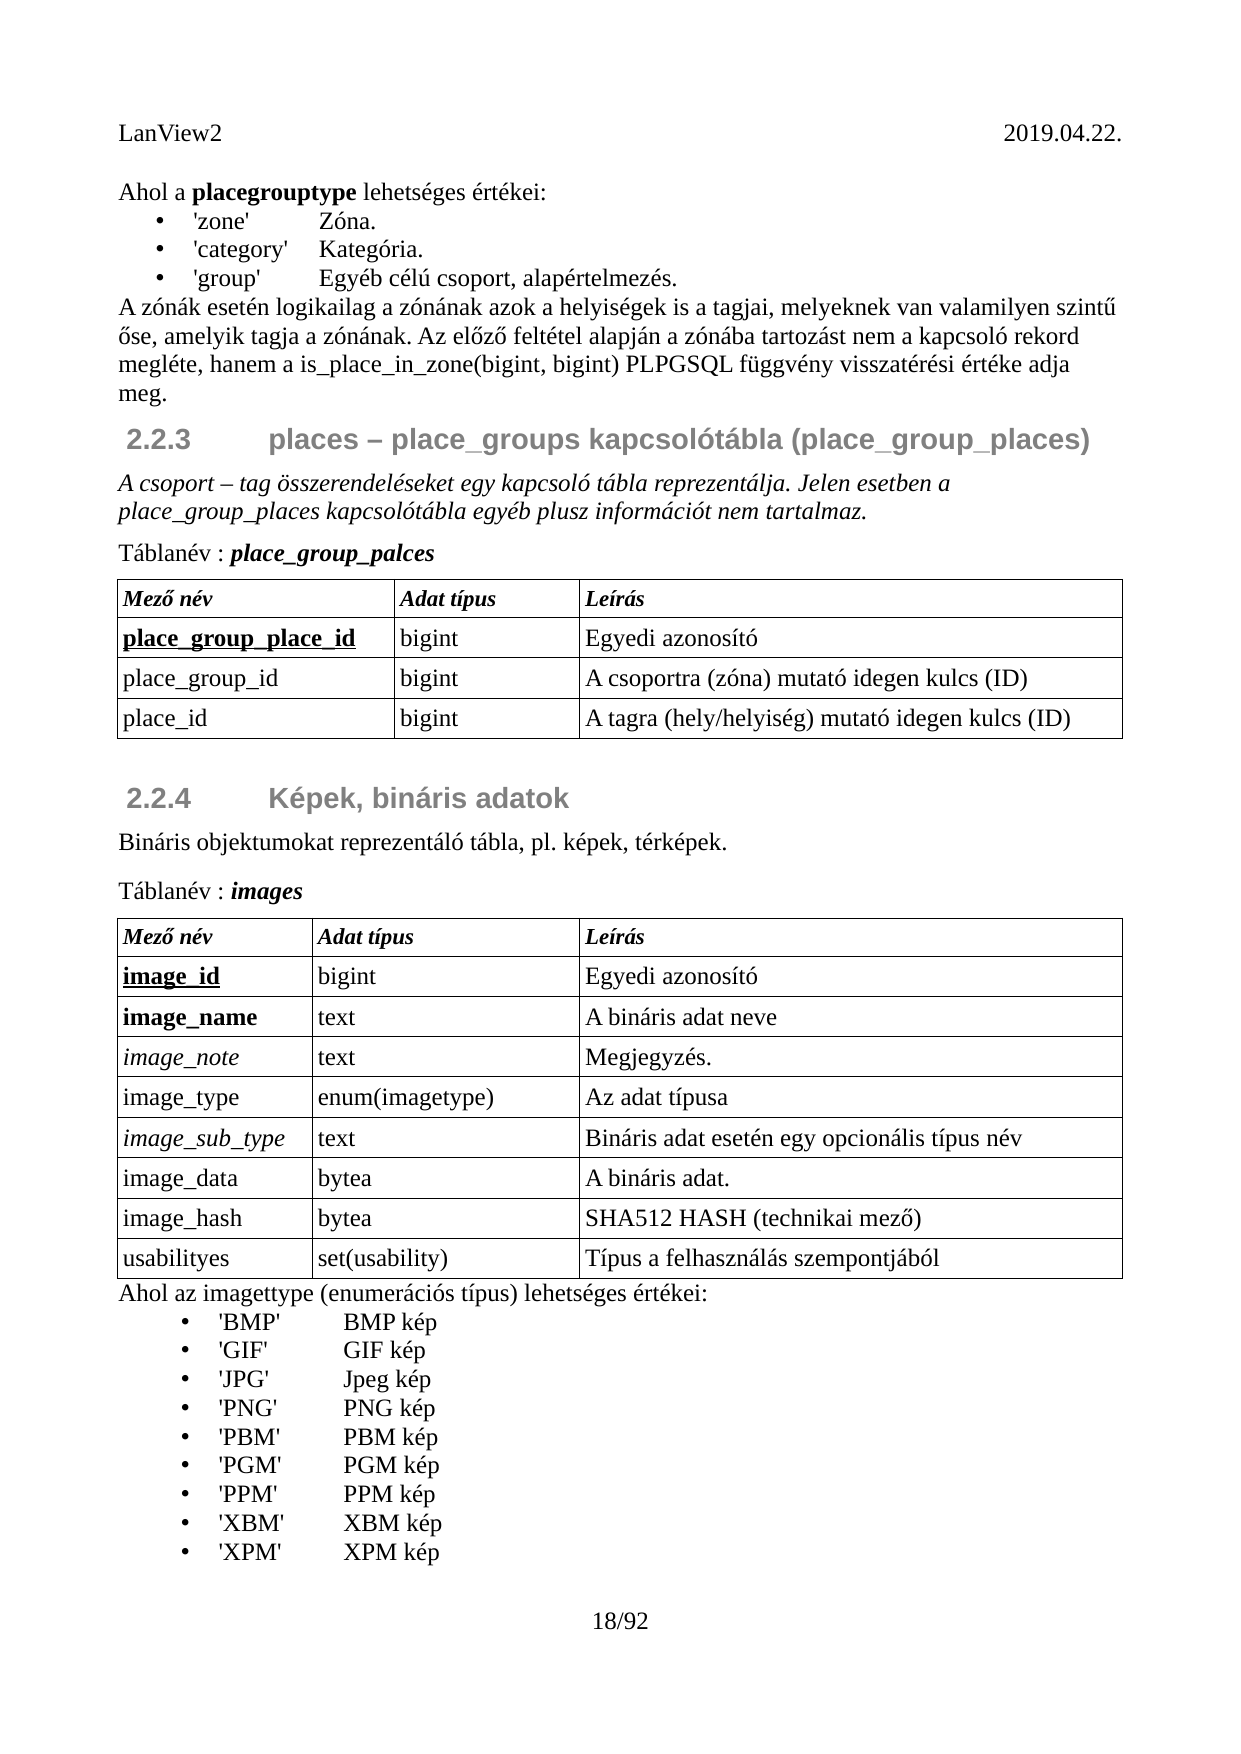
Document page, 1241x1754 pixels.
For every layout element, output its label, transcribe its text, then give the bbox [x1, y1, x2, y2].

text Táblanév : place_group_palces [118, 538, 1122, 566]
table_cell bytea [313, 1199, 579, 1238]
table_cell image_name [118, 997, 312, 1036]
table_cell A bináris adat. [580, 1158, 1122, 1197]
list 'category' Kategória. [156, 234, 1122, 263]
table_cell SHA512 HASH (technikai mező) [580, 1199, 1122, 1238]
table_cell image_note [118, 1037, 312, 1076]
list 'zone' Zóna. [156, 206, 1122, 234]
table_cell image_sub_type [118, 1118, 312, 1157]
list 'JPG' Jpeg kép [181, 1364, 1122, 1393]
table_cell enum(imagetype) [313, 1077, 579, 1117]
table_cell image_id [118, 957, 312, 996]
table_cell Megjegyzés. [580, 1037, 1122, 1076]
text A zónák esetén logikailag a zónának azok a helyiségek is a tagjai, melyeknek van valamilyen szintű őse, amelyik tagja a zónának. Az előző feltétel alapján a zónába tartozást nem a kapcsoló rekord megléte, hanem a is_place_in_zone(bigint, bigint) PLPGSQL függvény visszatérési értéke adja meg. [118, 292, 1122, 407]
list 'PPM' PPM kép [181, 1479, 1122, 1508]
table_cell Az adat típusa [580, 1077, 1122, 1117]
table_cell image_hash [118, 1199, 312, 1238]
list 'PNG' PNG kép [181, 1393, 1122, 1422]
table_cell text [313, 1118, 579, 1157]
table_header Mező név [118, 580, 394, 617]
subtitle places – place_groups kapcsolótábla (place_group_places) [118, 422, 1122, 455]
table_cell text [313, 997, 579, 1036]
list 'GIF' GIF kép [181, 1336, 1122, 1364]
list 'group' Egyéb célú csoport, alapértelmezés. [156, 263, 1122, 292]
table_header Leírás [580, 580, 1122, 617]
table_cell Bináris adat esetén egy opcionális típus név [580, 1118, 1122, 1157]
table_cell place_group_place_id [118, 618, 394, 657]
table_cell image_type [118, 1077, 312, 1117]
table_cell bigint [395, 618, 579, 657]
list 'XBM' XBM kép [181, 1508, 1122, 1537]
table_cell set(usability) [313, 1239, 579, 1278]
table_cell text [313, 1037, 579, 1076]
text Bináris objektumokat reprezentáló tábla, pl. képek, térképek. [118, 827, 1122, 856]
table_header Mező név [118, 919, 312, 956]
table_cell bigint [395, 699, 579, 738]
table_header Adat típus [313, 919, 579, 956]
text Ahol a placegrouptype lehetséges értékei: [118, 177, 1122, 206]
table_cell Egyedi azonosító [580, 618, 1122, 657]
table_cell usabilityes [118, 1239, 312, 1278]
text Ahol az imagettype (enumerációs típus) lehetséges értékei: [118, 1279, 1122, 1307]
table_cell bytea [313, 1158, 579, 1197]
list 'PGM' PGM kép [181, 1451, 1122, 1479]
table_cell Egyedi azonosító [580, 957, 1122, 996]
table_cell A tagra (hely/helyiség) mutató idegen kulcs (ID) [580, 699, 1122, 738]
table_cell A bináris adat neve [580, 997, 1122, 1036]
table_cell A csoportra (zóna) mutató idegen kulcs (ID) [580, 658, 1122, 697]
table_header Leírás [580, 919, 1122, 956]
subtitle Képek, bináris adatok [118, 781, 1122, 815]
list 'PBM' PBM kép [181, 1422, 1122, 1451]
table_cell place_id [118, 699, 394, 738]
table_cell Típus a felhasználás szempontjából [580, 1239, 1122, 1278]
table_header Adat típus [395, 580, 579, 617]
list 'BMP' BMP kép [181, 1307, 1122, 1336]
table_cell bigint [313, 957, 579, 996]
table_cell bigint [395, 658, 579, 697]
table_cell image_data [118, 1158, 312, 1197]
text A csoport – tag összerendeléseket egy kapcsoló tábla reprezentálja. Jelen esetben a place_group_places kapcsolótábla egyéb plusz információt nem tartalmaz. [118, 468, 1122, 525]
list 'XPM' XPM kép [181, 1537, 1122, 1566]
table_cell place_group_id [118, 658, 394, 697]
text Táblanév : images [118, 876, 1122, 905]
